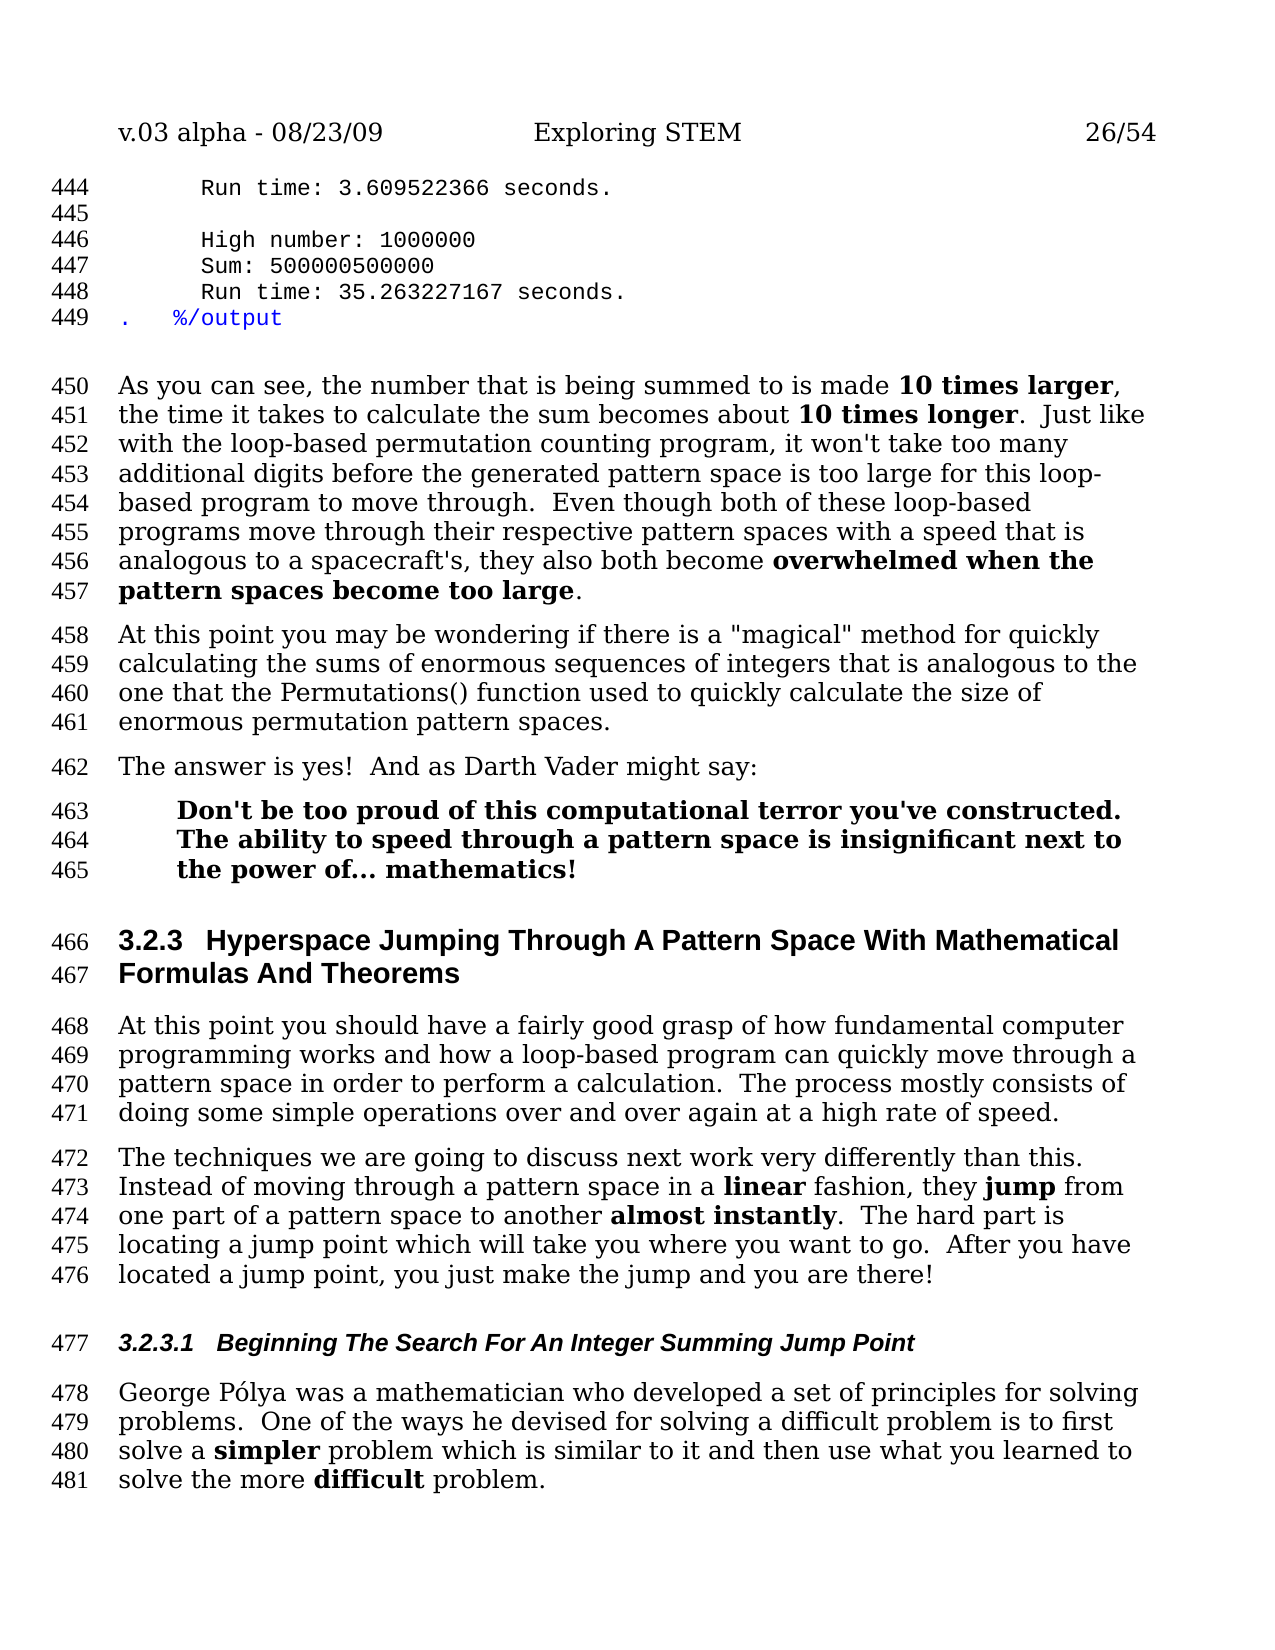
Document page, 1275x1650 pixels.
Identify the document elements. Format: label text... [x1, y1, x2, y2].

text Don't be too proud of this computational terror you've constructed. The ability to speed through a pattern space is insignificant next to the power of... mathematics! [176, 796, 1157, 884]
text High number: 1000000 [118, 229, 1157, 254]
text At this point you may be wondering if there is a "magical" method for quickly calculating the sums of enormous sequences of integers that is analogous to the one that the Permutations() function used to quickly calculate the size of enormous permutation pattern spaces. [118, 620, 1157, 737]
text The answer is yes! And as Darth Vader might say: [118, 752, 1157, 781]
text The techniques we are going to discuss next work very differently than this. Instead of moving through a pattern space in a linear fashion, they jump from one part of a pattern space to another almost instantly. The hard part is locating a jump point which will take you where you want to go. After you have located a jump point, you just make the jump and you are there! [118, 1143, 1157, 1289]
text George Pólya was a mathematician who developed a set of principles for solving problems. One of the ways he devised for solving a difficult problem is to first solve a simpler problem which is similar to it and then use what you learned to solve the more difficult problem. [118, 1377, 1157, 1495]
text Sum: 500000500000 [118, 254, 1157, 281]
subtitle Beginning The Search For An Integer Summing Jump Point [118, 1328, 1157, 1357]
text Run time: 35.263227167 seconds. [118, 281, 1157, 306]
text Run time: 3.609522366 seconds. [118, 177, 1157, 203]
text As you can see, the number that is being summed to is made 10 times larger, the time it takes to calculate the sum becomes about 10 times longer. Just like with the loop-based permutation counting program, it won't take too many additional digits before the generated pattern space is too large for this loop-based program to move through. Even though both of these loop-based programs move through their respective pattern spaces with a speed that is analogous to a spacecraft's, they also both become overwhelmed when the pattern spaces become too large. [118, 371, 1157, 605]
text At this point you should have a fairly good grasp of how fundamental computer programming works and how a loop-based program can quickly move through a pattern space in order to perform a calculation. The process mostly consists of doing some simple operations over and over again at a high rate of speed. [118, 1011, 1157, 1128]
subtitle Hyperspace Jumping Through A Pattern Space With Mathematical Formulas And Theorems [118, 923, 1157, 990]
text . %/output [118, 306, 1157, 332]
